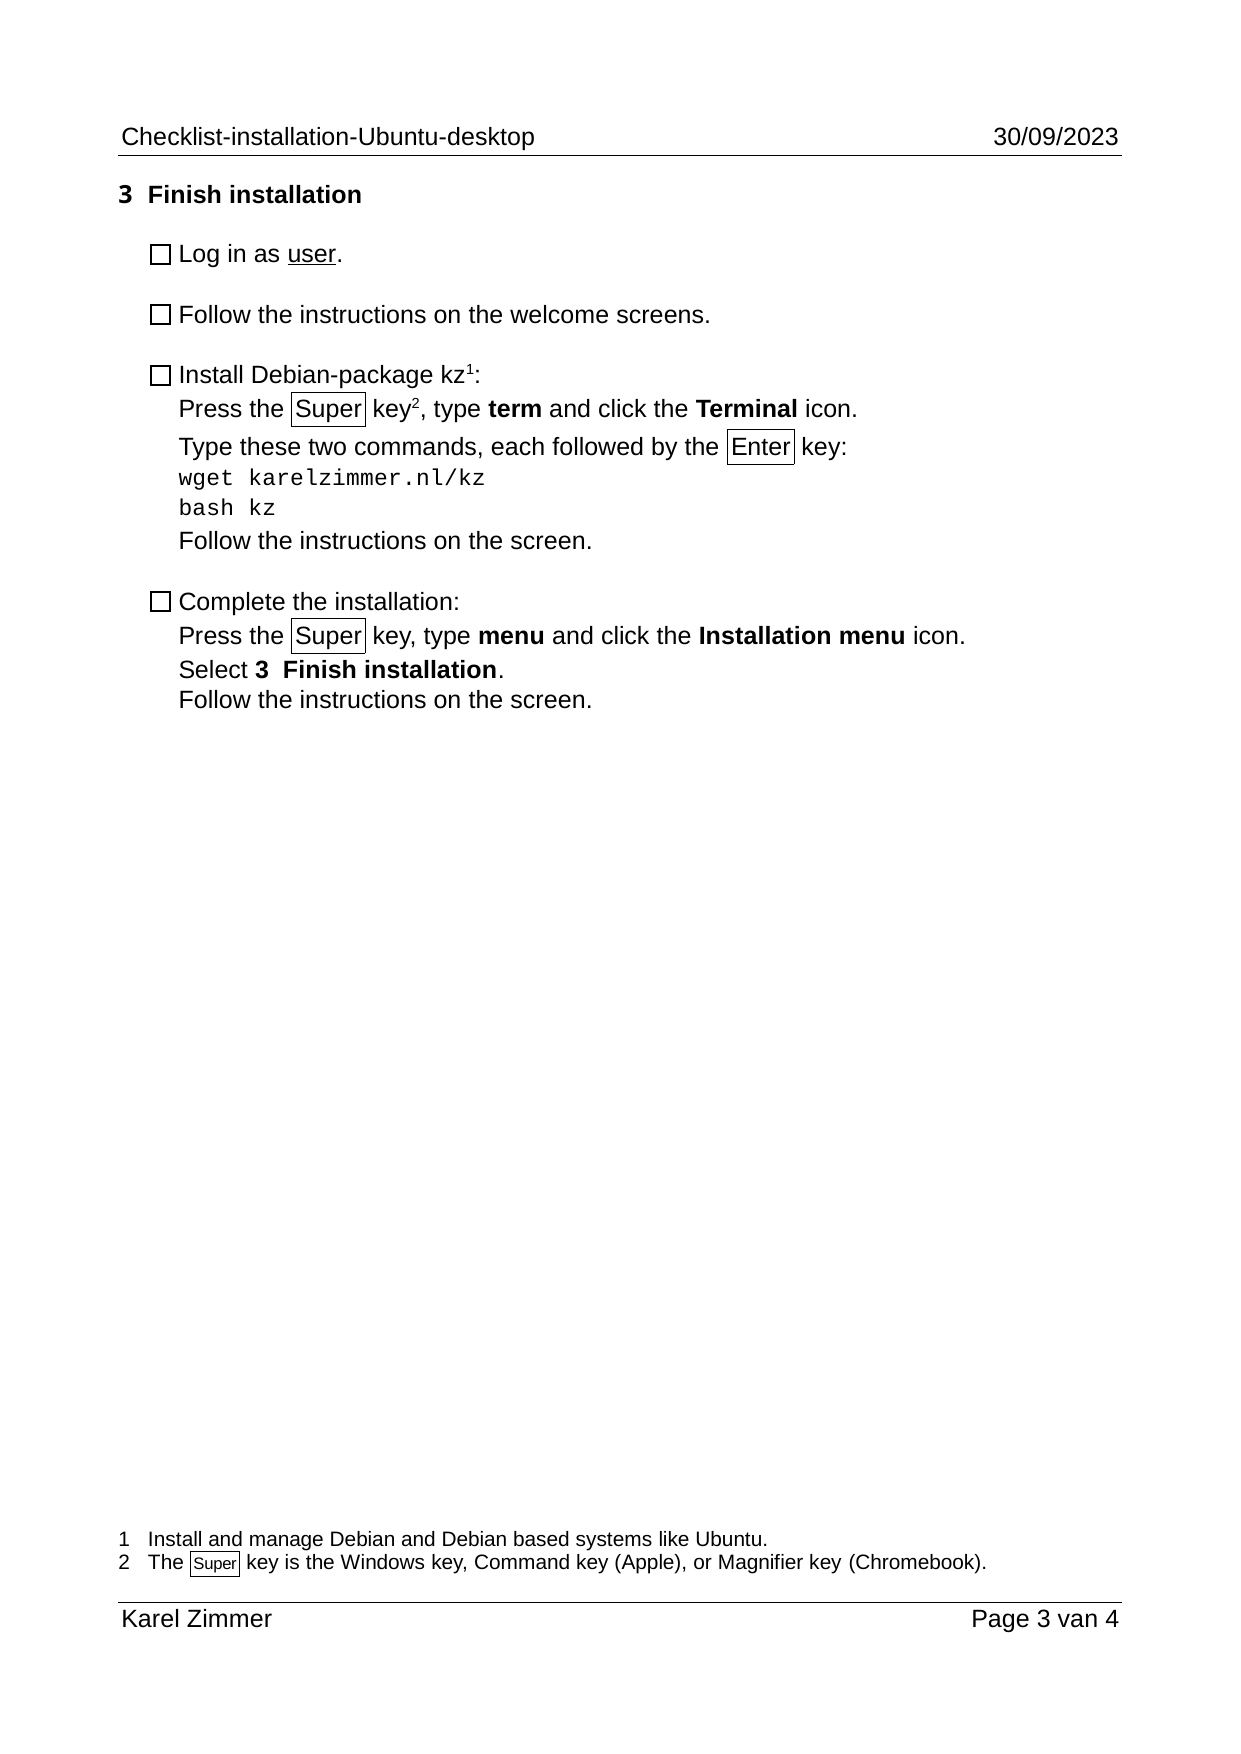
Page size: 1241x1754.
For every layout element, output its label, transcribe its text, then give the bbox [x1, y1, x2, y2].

table_cell [142, 496, 177, 526]
table_cell [142, 654, 177, 685]
table_cell [142, 360, 177, 391]
table_cell [142, 330, 177, 360]
table_cell [118, 617, 142, 654]
table_cell [118, 587, 142, 617]
table_cell [118, 269, 142, 300]
table_cell Follow the instructions on the screen. [177, 685, 1122, 715]
table_cell Press the Super key, type term and click the Terminal icon. [177, 391, 1122, 428]
table_cell bash kz [177, 496, 1122, 526]
table_cell [177, 269, 1122, 300]
table_cell Follow the instructions on the screen. [177, 526, 1122, 556]
table_cell Press the Super key, type menu and click the Installation menu icon. [177, 617, 1122, 654]
table_cell [142, 685, 177, 715]
table_cell [142, 428, 177, 465]
table_cell Install Debian-package kz: [177, 360, 1122, 391]
table_cell wget karelzimmer.nl/kz [177, 465, 1122, 496]
table_cell [118, 526, 142, 556]
table_cell [142, 526, 177, 556]
table_cell [177, 330, 1122, 360]
table_cell [142, 300, 177, 330]
table_cell [142, 465, 177, 496]
table_cell [142, 587, 177, 617]
table_cell [142, 617, 177, 654]
table_cell Complete the installation: [177, 587, 1122, 617]
table_cell [118, 428, 142, 465]
table_cell [118, 465, 142, 496]
table_cell [118, 330, 142, 360]
table_header Log in as USER. [177, 239, 1122, 269]
table_cell [118, 685, 142, 715]
table_cell [177, 556, 1122, 587]
list Finish installation [118, 177, 1122, 211]
table_header [118, 239, 142, 269]
table_cell [118, 300, 142, 330]
table_cell Follow the instructions on the welcome screens. [177, 300, 1122, 330]
table_cell [118, 654, 142, 685]
table_cell [142, 269, 177, 300]
table_cell [118, 391, 142, 428]
table_cell [118, 496, 142, 526]
table_header [142, 239, 177, 269]
table_cell [142, 556, 177, 587]
table_cell [118, 556, 142, 587]
table_cell [118, 360, 142, 391]
table_cell Select 3 Finish installation. [177, 654, 1122, 685]
table_cell Type these two commands, each followed by the Enter key: [177, 428, 1122, 465]
table_cell [142, 391, 177, 428]
